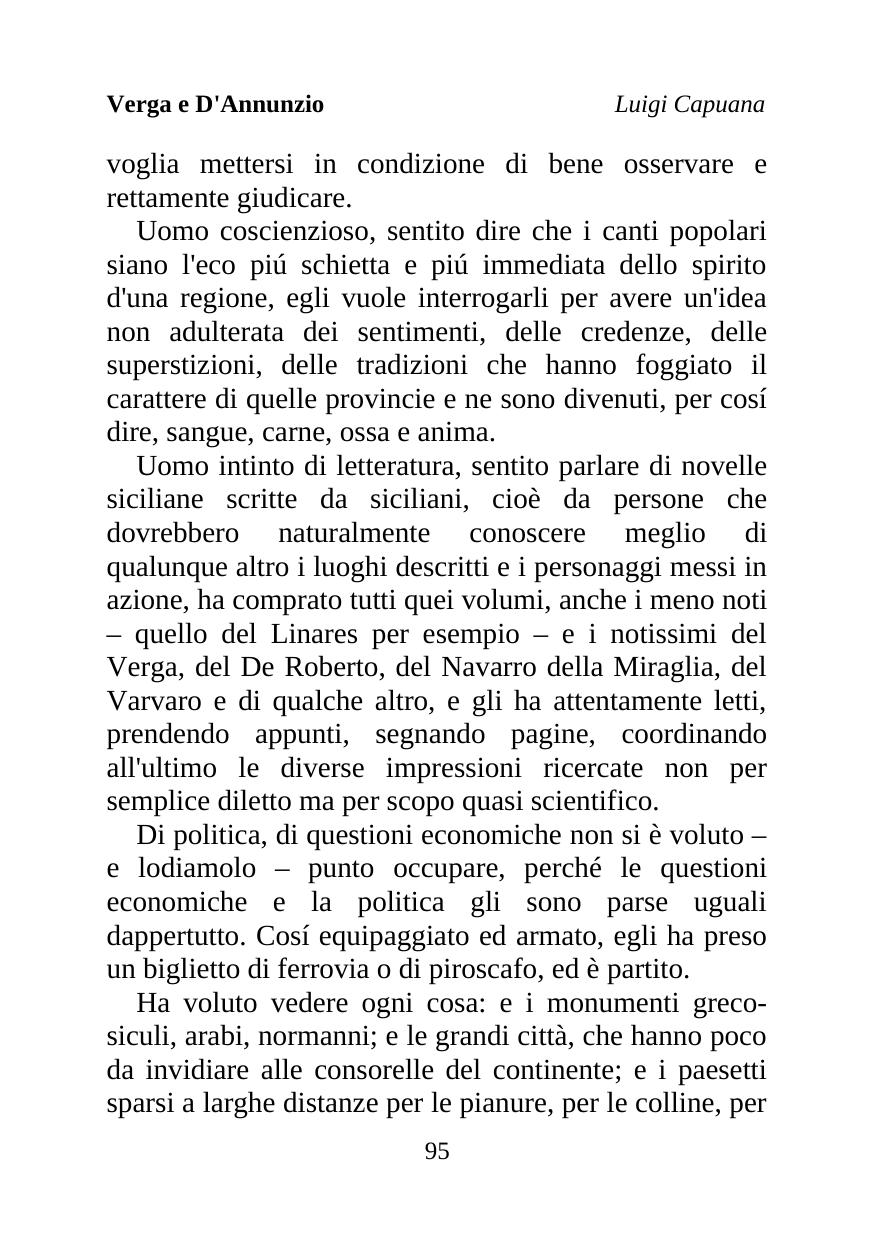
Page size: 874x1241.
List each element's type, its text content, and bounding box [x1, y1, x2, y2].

text Uomo intinto di letteratura, sentito parlare di novelle siciliane scritte da siciliani, cioè da persone che dovrebbero naturalmente conoscere meglio di qualunque altro i luoghi descritti e i personaggi messi in azione, ha comprato tutti quei volumi, anche i meno noti – quello del Linares per esempio – e i notissimi del Verga, del De Roberto, del Navarro della Miraglia, del Varvaro e di qualche altro, e gli ha attentamente letti, prendendo appunti, segnando pagine, coordinando all'ultimo le diverse impressioni ricercate non per semplice diletto ma per scopo quasi scientifico. [106, 448, 768, 817]
text Di politica, di questioni economiche non si è voluto – e lodiamolo – punto occupare, perché le questioni economiche e la politica gli sono parse uguali dappertutto. Cosí equipaggiato ed armato, egli ha preso un biglietto di ferrovia o di piroscafo, ed è partito. [106, 817, 768, 985]
text Uomo coscienzioso, sentito dire che i canti popolari siano l'eco piú schietta e piú immediata dello spirito d'una regione, egli vuole interrogarli per avere un'idea non adulterata dei sentimenti, delle credenze, delle superstizioni, delle tradizioni che hanno foggiato il carattere di quelle provincie e ne sono divenuti, per cosí dire, sangue, carne, ossa e anima. [106, 213, 768, 448]
text Ha voluto vedere ogni cosa: e i monumenti greco-siculi, arabi, normanni; e le grandi città, che hanno poco da invidiare alle consorelle del continente; e i paesetti sparsi a larghe distanze per le pianure, per le colline, per [106, 985, 768, 1119]
text voglia mettersi in condizione di bene osservare e rettamente giudicare. [106, 146, 768, 213]
